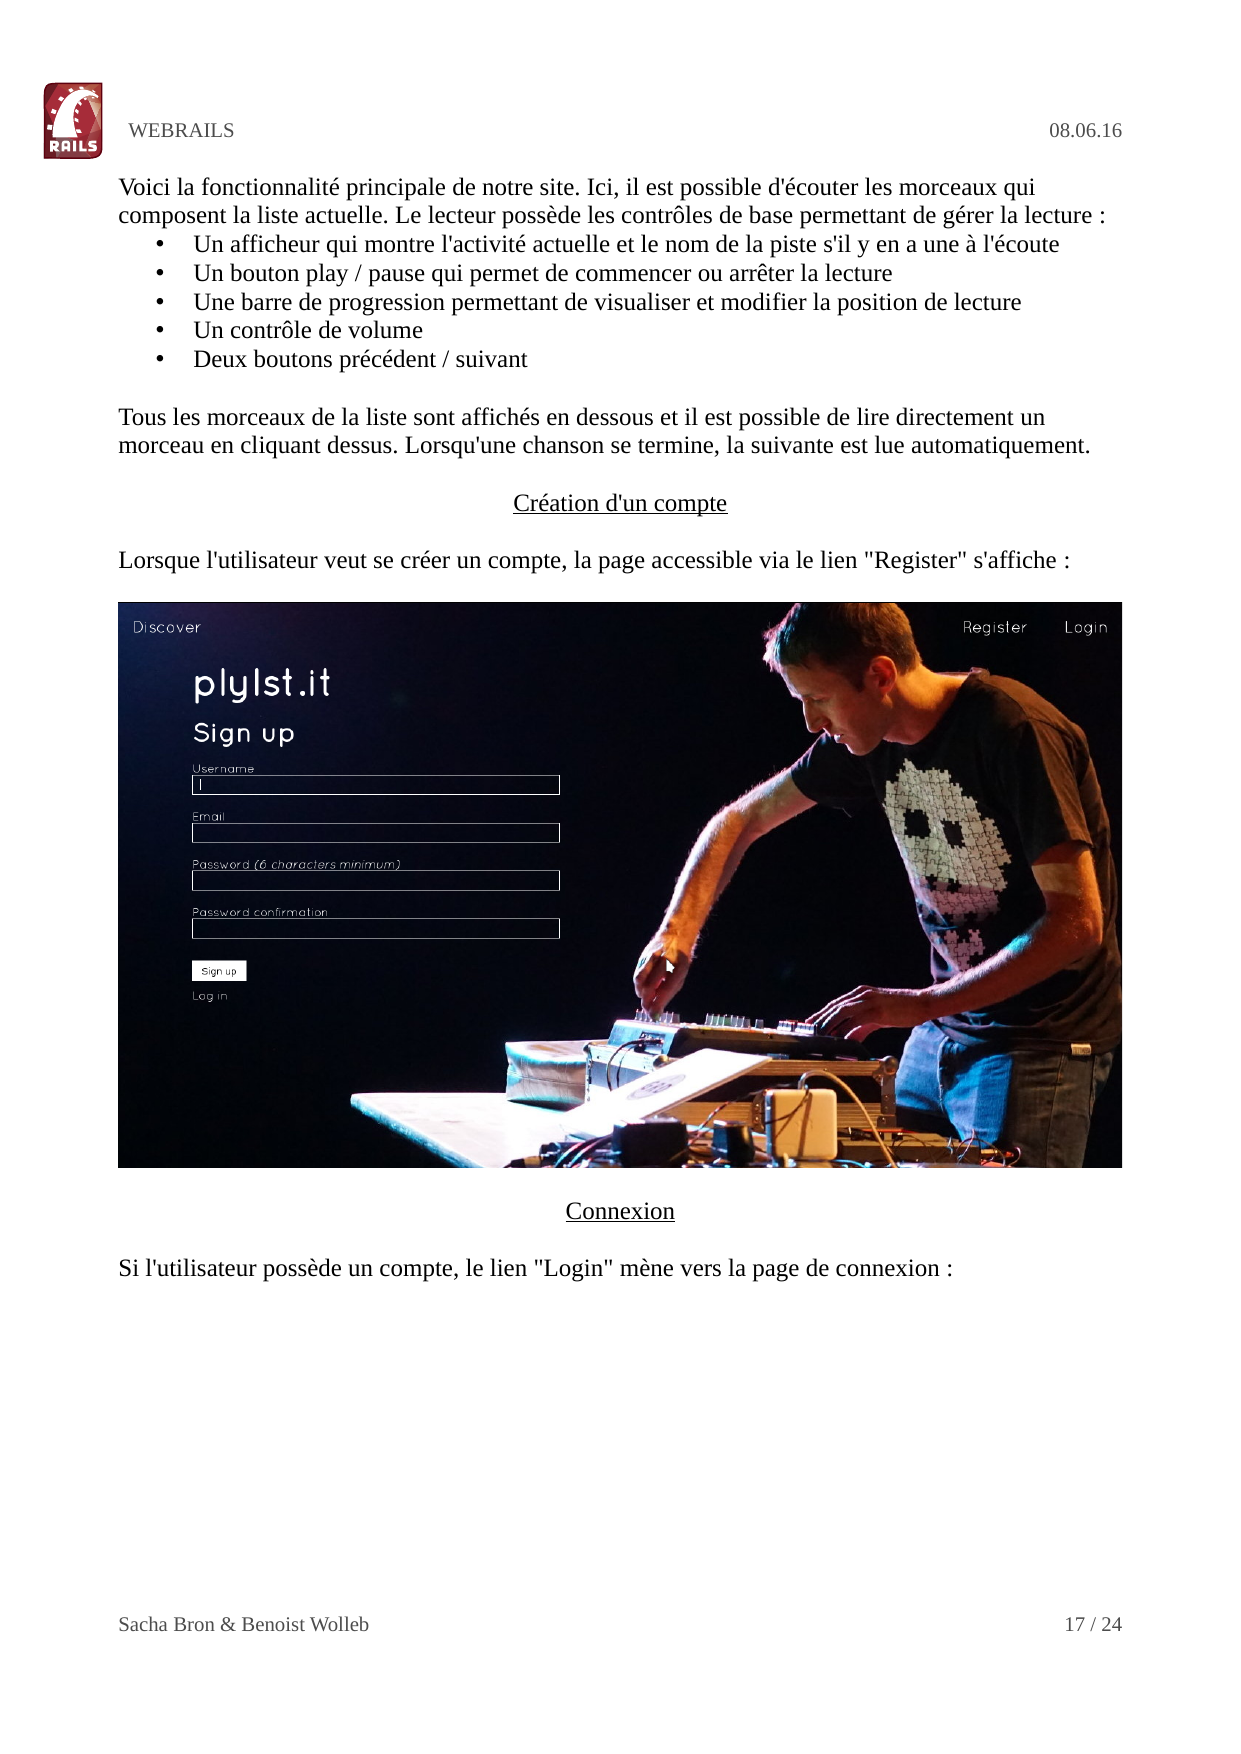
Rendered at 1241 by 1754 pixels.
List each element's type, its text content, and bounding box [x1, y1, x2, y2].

subtitle Création d'un compte [118, 488, 1122, 517]
picture [118, 602, 1123, 1168]
subtitle Deux boutons précédent / suivant [156, 344, 1122, 373]
subtitle Un afficheur qui montre l'activité actuelle et le nom de la piste s'il y en a une à l'écoute [156, 229, 1122, 258]
subtitle Voici la fonctionnalité principale de notre site. Ici, il est possible d'écouter les morceaux qui composent la liste actuelle. Le lecteur possède les contrôles de base permettant de gérer la lecture : [118, 172, 1122, 229]
subtitle Un contrôle de volume [156, 315, 1122, 344]
subtitle Lorsque l'utilisateur veut se créer un compte, la page accessible via le lien "Register" s'affiche : [118, 545, 1122, 574]
subtitle Si l'utilisateur possède un compte, le lien "Login" mène vers la page de connexion : [118, 1253, 1122, 1282]
subtitle Une barre de progression permettant de visualiser et modifier la position de lecture [156, 287, 1122, 315]
subtitle Tous les morceaux de la liste sont affichés en dessous et il est possible de lire directement un morceau en cliquant dessus. Lorsqu'une chanson se termine, la suivante est lue automatiquement. [118, 402, 1122, 459]
subtitle Connexion [118, 1196, 1122, 1225]
subtitle Un bouton play / pause qui permet de commencer ou arrêter la lecture [156, 258, 1122, 287]
